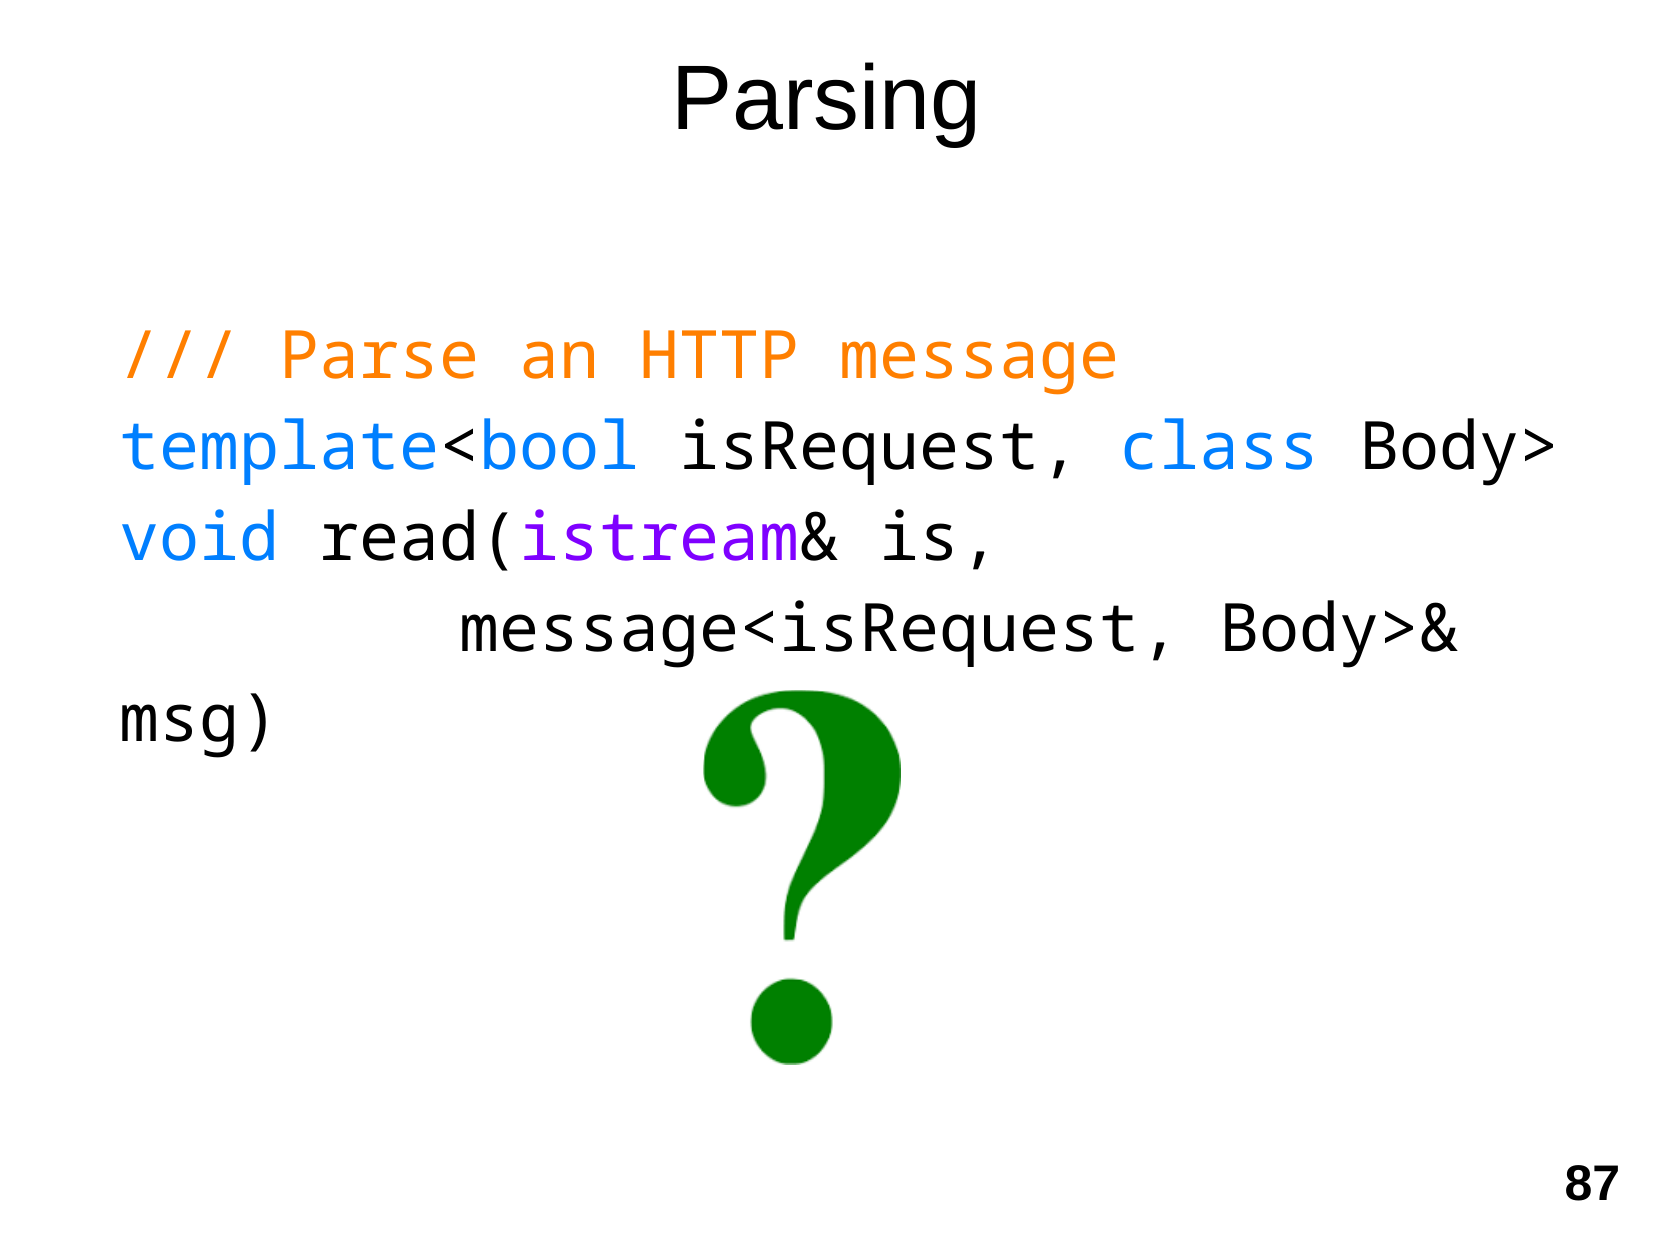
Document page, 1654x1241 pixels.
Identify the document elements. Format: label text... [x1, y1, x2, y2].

picture [703, 690, 901, 1066]
title Parsing [82, 15, 1571, 181]
text_box /// Parse an HTTP message template<bool isRequest, class Body> void read(istream& is, message<isRequest, Body>& msg) [104, 300, 1575, 604]
